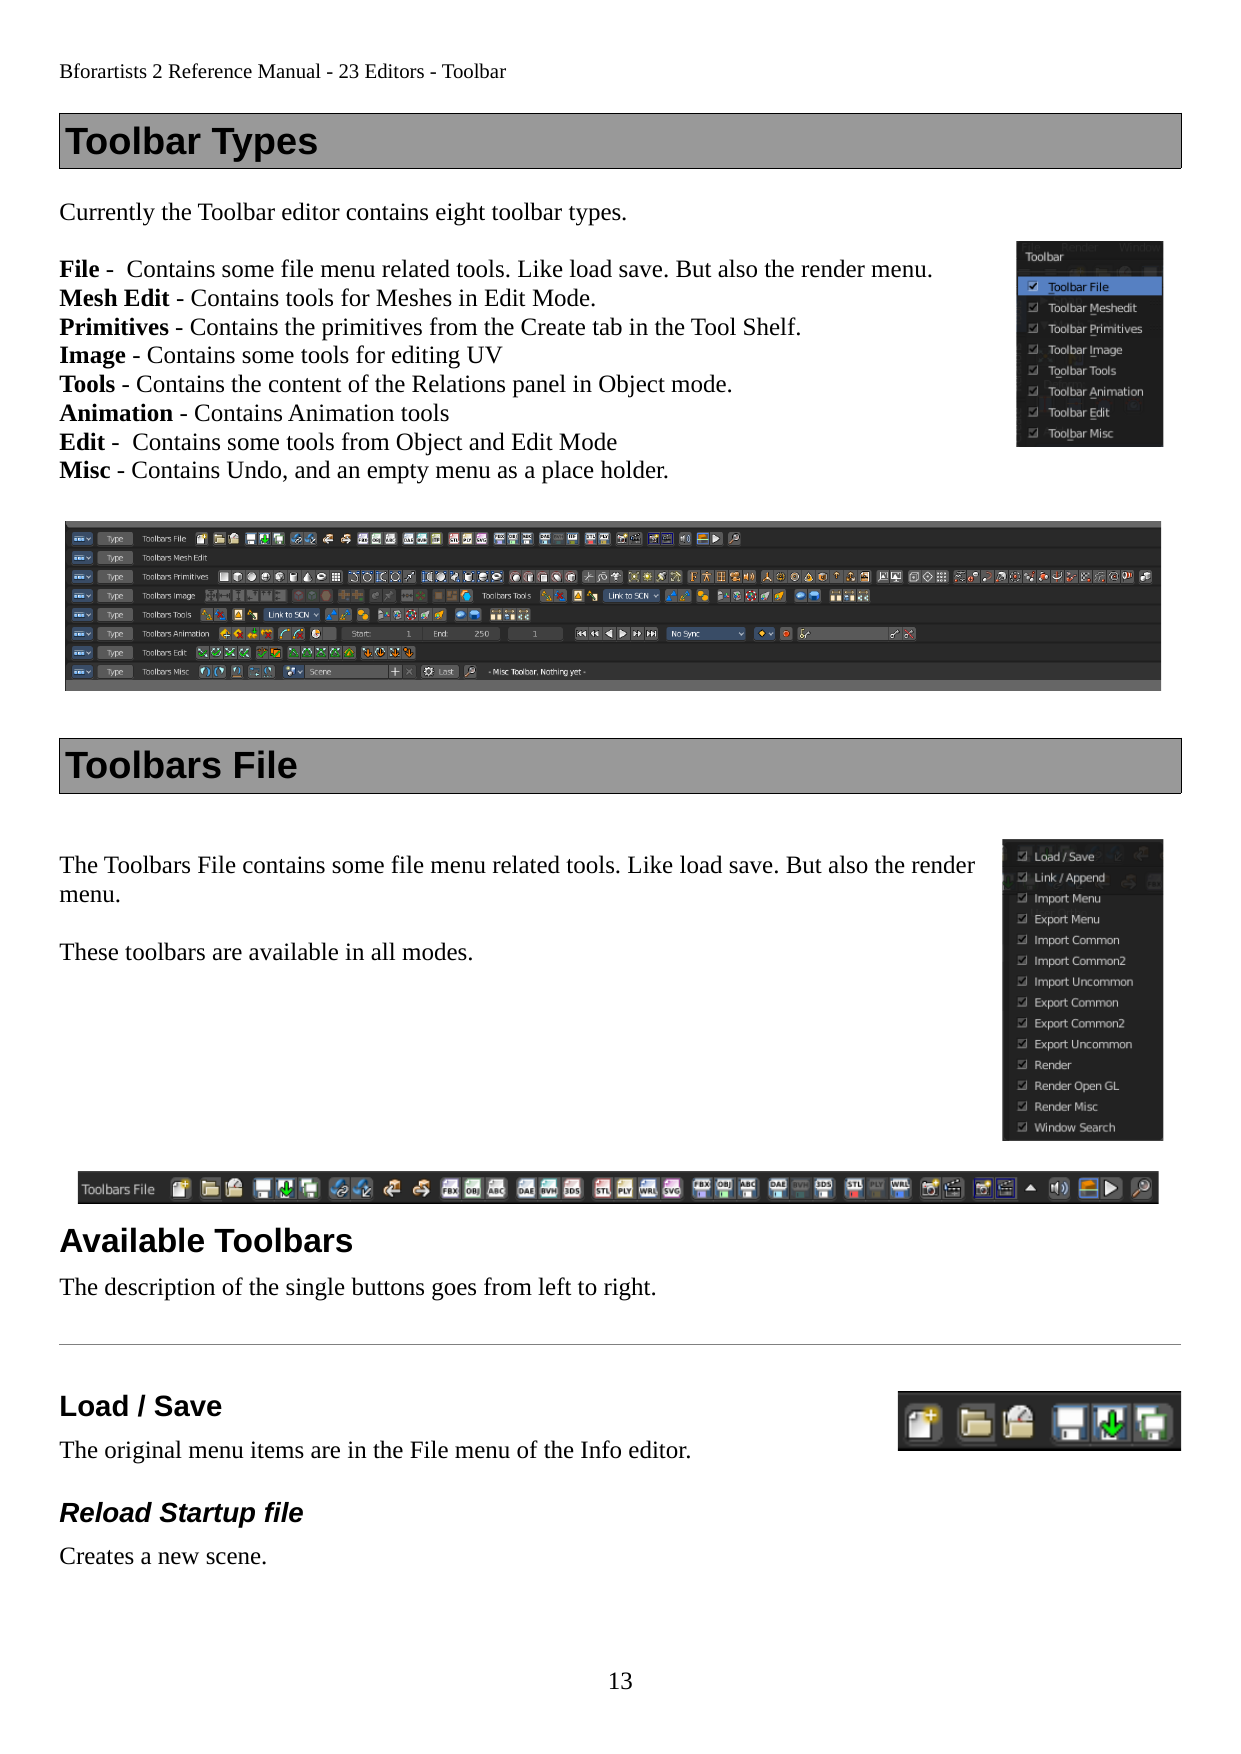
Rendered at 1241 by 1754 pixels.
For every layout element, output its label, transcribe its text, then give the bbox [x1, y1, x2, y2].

subtitle Load / Save [59, 1388, 1181, 1422]
text The description of the single buttons goes from left to right. [59, 1272, 1181, 1301]
picture [1016, 241, 1164, 447]
text Animation - Contains Animation tools [59, 398, 1016, 427]
text Currently the Toolbar editor contains eight toolbar types. [59, 197, 1181, 225]
picture [897, 1391, 1182, 1451]
text These toolbars are available in all modes. [59, 937, 1002, 965]
text Tools - Contains the content of the Relations panel in Object mode. [59, 369, 1016, 398]
text Edit - Contains some tools from Object and Edit Mode [59, 427, 1181, 455]
picture [1002, 839, 1164, 1141]
text Mesh Edit - Contains tools for Meshes in Edit Mode. [59, 283, 1016, 312]
picture [77, 1171, 1159, 1204]
text Creates a new scene. [59, 1541, 1181, 1569]
text Image - Contains some tools for editing UV [59, 340, 1016, 369]
table_header Toolbars File [60, 739, 1181, 793]
subtitle Reload Startup file [59, 1496, 1181, 1528]
picture [65, 521, 1162, 691]
text Misc - Contains Undo, and an empty menu as a place holder. [59, 455, 1181, 484]
text File - Contains some file menu related tools. Like load save. But also the render menu. [59, 254, 1016, 283]
text The original menu items are in the File menu of the Info editor. [59, 1435, 1181, 1463]
text The Toolbars File contains some file menu related tools. Like load save. But also the render menu. [59, 850, 1002, 908]
table_header Toolbar Types [60, 114, 1181, 168]
subtitle Available Toolbars [59, 1159, 1181, 1260]
text Primitives - Contains the primitives from the Create tab in the Tool Shelf. [59, 312, 1016, 340]
